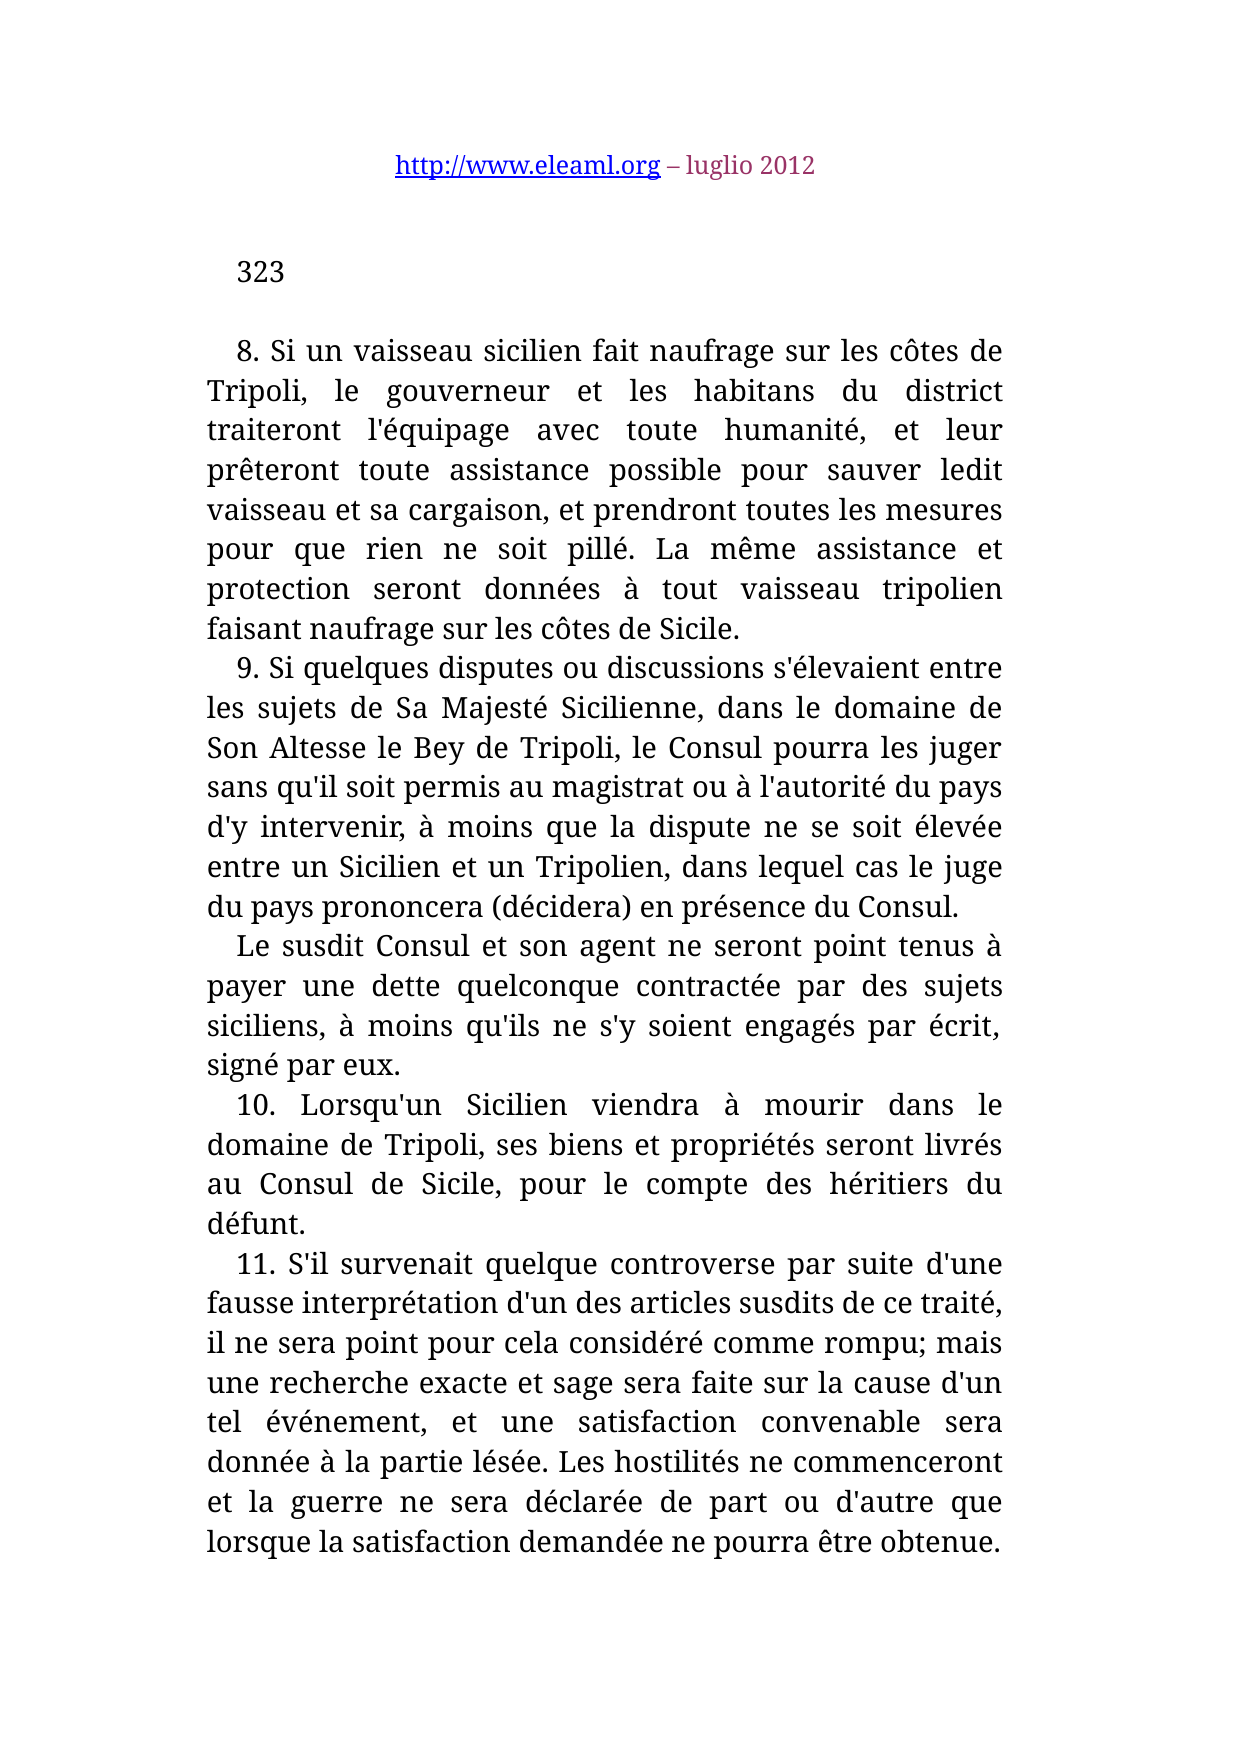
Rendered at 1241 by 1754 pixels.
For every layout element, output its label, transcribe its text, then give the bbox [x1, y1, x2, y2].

text 8. Si un vaisseau sicilien fait naufrage sur les côtes de Tripoli, le gouverneur et les habitans du district traiteront l'équipage avec toute humanité, et leur prêteront toute assistance possible pour sauver ledit vaisseau et sa cargaison, et prendront toutes les mesures pour que rien ne soit pillé. La même assistance et protection seront données à tout vaisseau tripolien faisant naufrage sur les côtes de Sicile. [207, 330, 1004, 648]
text 11. S'il survenait quelque controverse par suite d'une fausse interprétation d'un des articles susdits de ce traité, il ne sera point pour cela considéré comme rompu; mais une recherche exacte et sage sera faite sur la cause d'un tel événement, et une satisfaction convenable sera donnée à la partie lésée. Les hostilités ne commenceront et la guerre ne sera déclarée de part ou d'autre que lorsque la satisfaction demandée ne pourra être obtenue. [207, 1243, 1004, 1561]
text 323 [207, 251, 1004, 291]
text 9. Si quelques disputes ou discussions s'élevaient entre les sujets de Sa Majesté Sicilienne, dans le domaine de Son Altesse le Bey de Tripoli, le Consul pourra les juger sans qu'il soit permis au magistrat ou à l'autorité du pays d'y intervenir, à moins que la dispute ne se soit élevée entre un Sicilien et un Tripolien, dans lequel cas le juge du pays prononcera (décidera) en présence du Consul. [207, 648, 1004, 926]
text 10. Lorsqu'un Sicilien viendra à mourir dans le domaine de Tripoli, ses biens et propriétés seront livrés au Consul de Sicile, pour le compte des héritiers du défunt. [207, 1084, 1004, 1243]
text Le susdit Consul et son agent ne seront point tenus à payer une dette quelconque contractée par des sujets siciliens, à moins qu'ils ne s'y soient engagés par écrit, signé par eux. [207, 926, 1004, 1084]
